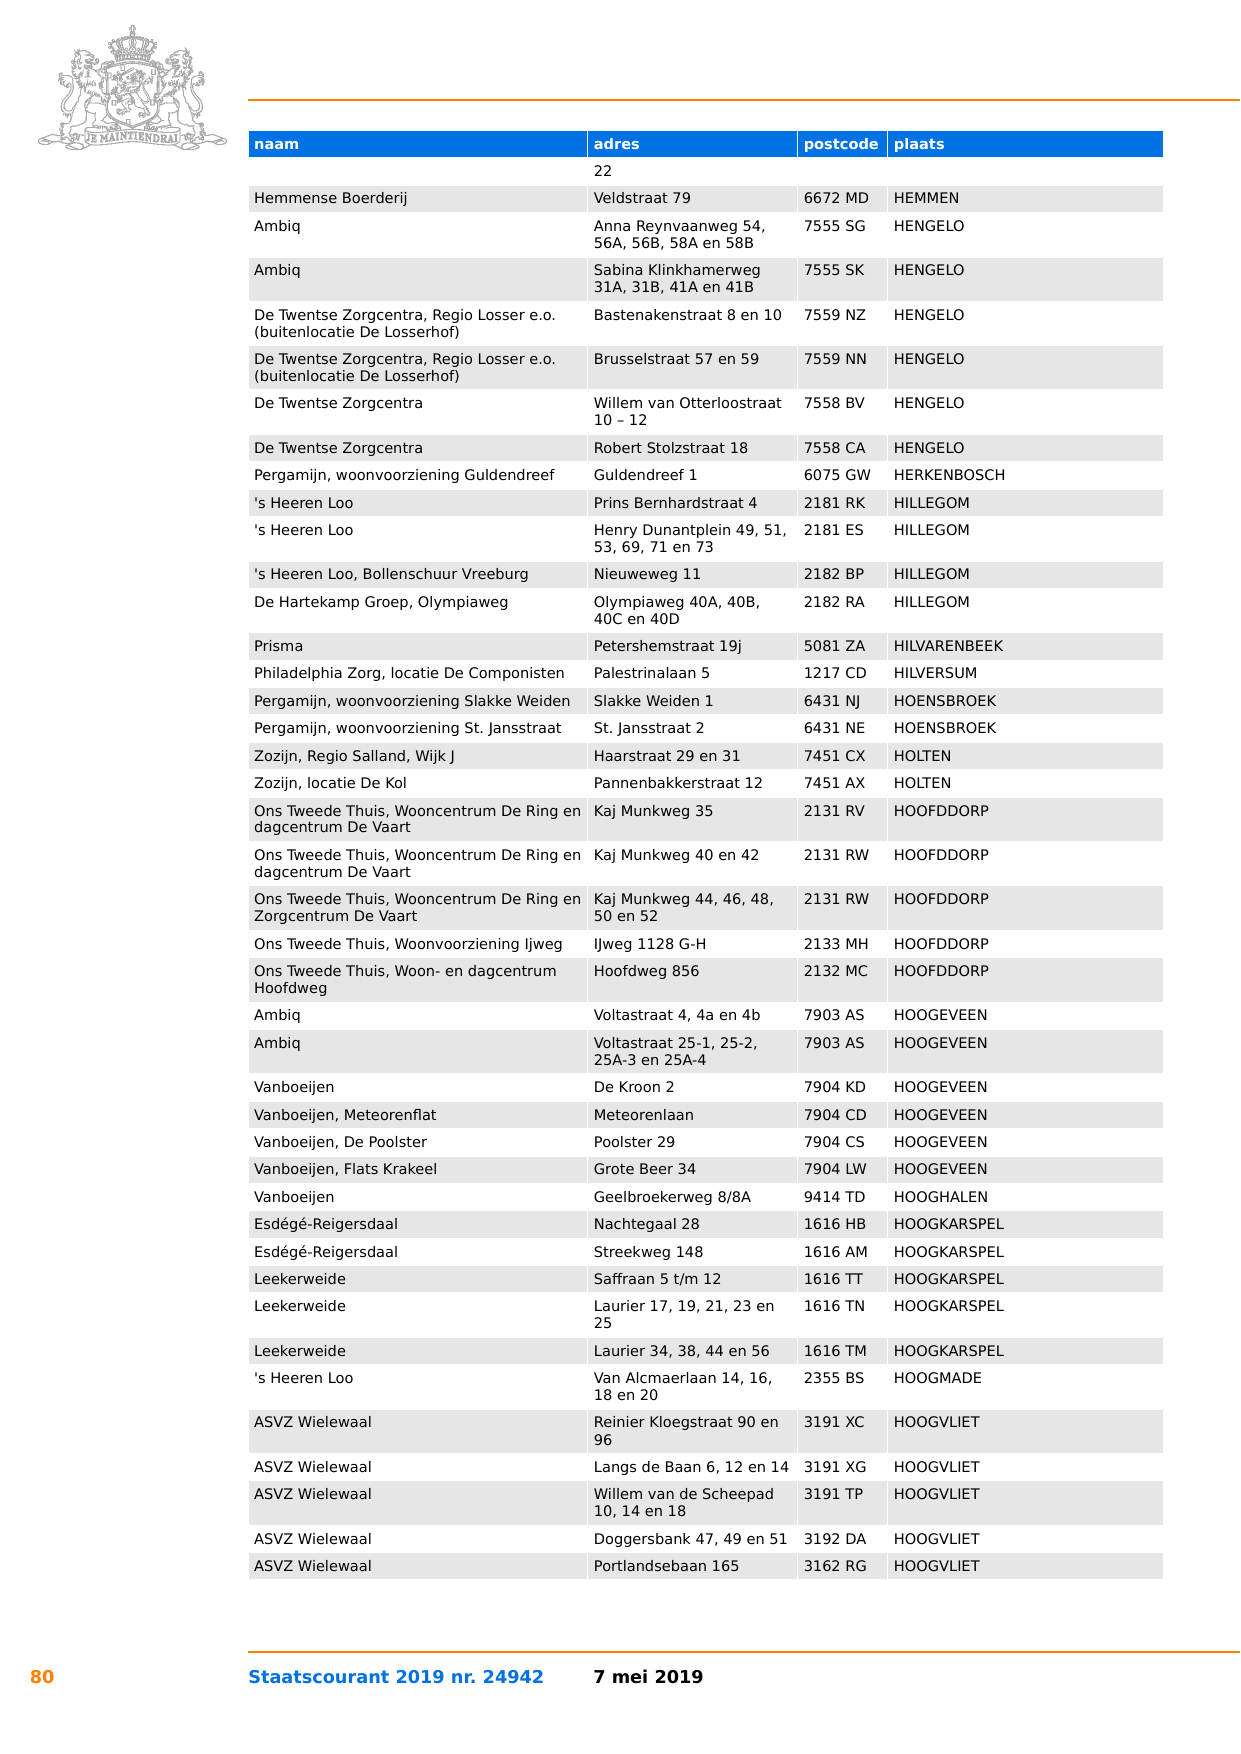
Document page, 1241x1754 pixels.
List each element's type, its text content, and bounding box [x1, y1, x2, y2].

table_header postcode [798, 131, 887, 157]
table_cell 3192 DA [798, 1526, 887, 1552]
table_cell HENGELO [888, 302, 1163, 345]
table_cell Poolster 29 [588, 1129, 797, 1156]
table_cell IJweg 1128 G-H [588, 931, 797, 957]
table_cell Prisma [249, 633, 587, 660]
table_cell ASVZ Wielewaal [249, 1454, 587, 1480]
table_cell HOOGEVEEN [888, 1157, 1163, 1183]
table_cell Ons Tweede Thuis, Wooncentrum De Ring en Zorgcentrum De Vaart [249, 886, 587, 930]
table_cell Veldstraat 79 [588, 186, 797, 212]
table_cell 's Heeren Loo [249, 490, 587, 516]
table_cell HOOFDDORP [888, 958, 1163, 1002]
table_cell Leekerweide [249, 1266, 587, 1292]
table_cell Ambiq [249, 1003, 587, 1029]
table_cell Esdégé-Reigersdaal [249, 1211, 587, 1238]
table_cell Pergamijn, woonvoorziening Slakke Weiden [249, 688, 587, 714]
table_cell Haarstraat 29 en 31 [588, 743, 797, 769]
table_cell Bastenakenstraat 8 en 10 [588, 302, 797, 345]
table_cell HOOGVLIET [888, 1481, 1163, 1525]
table_cell 7559 NZ [798, 302, 887, 345]
table_cell Leekerweide [249, 1294, 587, 1337]
table_cell 7904 CS [798, 1129, 887, 1156]
table_cell Ambiq [249, 1030, 587, 1073]
table_cell 7555 SK [798, 258, 887, 301]
table_cell HOOGKARSPEL [888, 1266, 1163, 1292]
table_cell HOOFDDORP [888, 842, 1163, 885]
table_cell 7903 AS [798, 1030, 887, 1073]
table_cell 5081 ZA [798, 633, 887, 660]
table_cell 6672 MD [798, 186, 887, 212]
table_cell 7904 CD [798, 1102, 887, 1128]
table_cell Pergamijn, woonvoorziening Guldendreef [249, 463, 587, 489]
table_cell HOOGEVEEN [888, 1074, 1163, 1101]
table_cell Leekerweide [249, 1338, 587, 1364]
table_cell 7451 CX [798, 743, 887, 769]
table_cell Ambiq [249, 258, 587, 301]
table_cell Prins Bernhardstraat 4 [588, 490, 797, 516]
table_cell Vanboeijen, Meteorenflat [249, 1102, 587, 1128]
table_cell HOOGMADE [888, 1365, 1163, 1409]
table_cell 's Heeren Loo [249, 1365, 587, 1409]
table_cell HOOGVLIET [888, 1526, 1163, 1552]
table_cell Kaj Munkweg 35 [588, 798, 797, 841]
table_cell Langs de Baan 6, 12 en 14 [588, 1454, 797, 1480]
table_cell HOOGHALEN [888, 1184, 1163, 1210]
table_cell HOLTEN [888, 770, 1163, 797]
table_cell 7555 SG [798, 213, 887, 256]
table_cell Hemmense Boerderij [249, 186, 587, 212]
table_cell Ons Tweede Thuis, Wooncentrum De Ring en dagcentrum De Vaart [249, 798, 587, 841]
table_cell 2132 MC [798, 958, 887, 1002]
table_cell Doggersbank 47, 49 en 51 [588, 1526, 797, 1552]
table_cell 7558 CA [798, 435, 887, 461]
table_cell Laurier 34, 38, 44 en 56 [588, 1338, 797, 1364]
table_cell ASVZ Wielewaal [249, 1410, 587, 1453]
table_cell 1616 TT [798, 1266, 887, 1292]
table_cell Reinier Kloegstraat 90 en 96 [588, 1410, 797, 1453]
table_cell 7559 NN [798, 346, 887, 389]
table_cell Vanboeijen, Flats Krakeel [249, 1157, 587, 1183]
table_cell Willem van de Scheepad 10, 14 en 18 [588, 1481, 797, 1525]
table_cell St. Jansstraat 2 [588, 716, 797, 742]
table_cell 3191 XC [798, 1410, 887, 1453]
table_cell 7904 KD [798, 1074, 887, 1101]
table_header plaats [888, 131, 1163, 157]
table_cell De Hartekamp Groep, Olympiaweg [249, 589, 587, 632]
table_cell Vanboeijen [249, 1184, 587, 1210]
table_cell [249, 158, 587, 185]
table_cell 6431 NE [798, 716, 887, 742]
table_cell HILVERSUM [888, 661, 1163, 687]
table_cell 7451 AX [798, 770, 887, 797]
table_cell HOOGEVEEN [888, 1129, 1163, 1156]
table_cell Ons Tweede Thuis, Woonvoorziening Ijweg [249, 931, 587, 957]
table_header naam [249, 131, 587, 157]
table_cell HOOFDDORP [888, 886, 1163, 930]
table_cell HOOGVLIET [888, 1454, 1163, 1480]
table_cell HOOGEVEEN [888, 1102, 1163, 1128]
table_cell HOOGKARSPEL [888, 1211, 1163, 1238]
table_cell HOOGVLIET [888, 1553, 1163, 1579]
table_cell HILLEGOM [888, 562, 1163, 588]
table_cell Streekweg 148 [588, 1239, 797, 1265]
table_cell 2131 RW [798, 842, 887, 885]
table_cell 3162 RG [798, 1553, 887, 1579]
table_cell HILVARENBEEK [888, 633, 1163, 660]
table_cell Vanboeijen, De Poolster [249, 1129, 587, 1156]
table_header adres [588, 131, 797, 157]
table_cell Philadelphia Zorg, locatie De Componisten [249, 661, 587, 687]
table_cell Henry Dunantplein 49, 51, 53, 69, 71 en 73 [588, 517, 797, 561]
table_cell HOOGKARSPEL [888, 1338, 1163, 1364]
table_cell Sabina Klinkhamerweg 31A, 31B, 41A en 41B [588, 258, 797, 301]
table_cell Voltastraat 4, 4a en 4b [588, 1003, 797, 1029]
table_cell Kaj Munkweg 40 en 42 [588, 842, 797, 885]
table_cell HOOGEVEEN [888, 1030, 1163, 1073]
table_cell Olympiaweg 40A, 40B, 40C en 40D [588, 589, 797, 632]
table_cell 2131 RV [798, 798, 887, 841]
table_cell Portlandsebaan 165 [588, 1553, 797, 1579]
table_cell Ons Tweede Thuis, Woon- en dagcentrum Hoofdweg [249, 958, 587, 1002]
table_cell 2182 BP [798, 562, 887, 588]
table_cell 2133 MH [798, 931, 887, 957]
table_cell De Twentse Zorgcentra [249, 391, 587, 434]
table_cell Hoofdweg 856 [588, 958, 797, 1002]
table_cell 6075 GW [798, 463, 887, 489]
table_cell 6431 NJ [798, 688, 887, 714]
table_cell Laurier 17, 19, 21, 23 en 25 [588, 1294, 797, 1337]
table_cell HOOFDDORP [888, 798, 1163, 841]
table_cell 1616 AM [798, 1239, 887, 1265]
table_cell Willem van Otterloostraat 10 – 12 [588, 391, 797, 434]
table_cell 2131 RW [798, 886, 887, 930]
table_cell HILLEGOM [888, 517, 1163, 561]
table_cell Geelbroekerweg 8/8A [588, 1184, 797, 1210]
table_cell De Kroon 2 [588, 1074, 797, 1101]
table_cell De Twentse Zorgcentra, Regio Losser e.o. (buitenlocatie De Losserhof) [249, 346, 587, 389]
table_cell Palestrinalaan 5 [588, 661, 797, 687]
table_cell 2182 RA [798, 589, 887, 632]
table_cell HEMMEN [888, 186, 1163, 212]
table_cell 1616 HB [798, 1211, 887, 1238]
table_cell Ons Tweede Thuis, Wooncentrum De Ring en dagcentrum De Vaart [249, 842, 587, 885]
table_cell 2181 RK [798, 490, 887, 516]
table_cell Esdégé-Reigersdaal [249, 1239, 587, 1265]
table_cell ASVZ Wielewaal [249, 1526, 587, 1552]
table_cell Zozijn, locatie De Kol [249, 770, 587, 797]
table_cell De Twentse Zorgcentra, Regio Losser e.o. (buitenlocatie De Losserhof) [249, 302, 587, 345]
table_cell 7904 LW [798, 1157, 887, 1183]
table_cell HOOGKARSPEL [888, 1239, 1163, 1265]
table_cell 7558 BV [798, 391, 887, 434]
table_cell Grote Beer 34 [588, 1157, 797, 1183]
table_cell HOOGVLIET [888, 1410, 1163, 1453]
table_cell [888, 158, 1163, 185]
table_cell Ambiq [249, 213, 587, 256]
table_cell Brusselstraat 57 en 59 [588, 346, 797, 389]
table_cell ASVZ Wielewaal [249, 1481, 587, 1525]
table_cell 7903 AS [798, 1003, 887, 1029]
table_cell 2181 ES [798, 517, 887, 561]
table_cell HENGELO [888, 391, 1163, 434]
table_cell Nieuweweg 11 [588, 562, 797, 588]
table_cell HERKENBOSCH [888, 463, 1163, 489]
table_cell HOENSBROEK [888, 716, 1163, 742]
table_cell 9414 TD [798, 1184, 887, 1210]
table_cell Anna Reynvaanweg 54, 56A, 56B, 58A en 58B [588, 213, 797, 256]
table_cell 3191 XG [798, 1454, 887, 1480]
table_cell Kaj Munkweg 44, 46, 48, 50 en 52 [588, 886, 797, 930]
table_cell HOOFDDORP [888, 931, 1163, 957]
table_cell Zozijn, Regio Salland, Wijk J [249, 743, 587, 769]
table_cell Vanboeijen [249, 1074, 587, 1101]
table_cell HOENSBROEK [888, 688, 1163, 714]
table_cell Pergamijn, woonvoorziening St. Jansstraat [249, 716, 587, 742]
table_cell 1217 CD [798, 661, 887, 687]
table_cell Guldendreef 1 [588, 463, 797, 489]
table_cell HENGELO [888, 213, 1163, 256]
picture [38, 25, 227, 150]
table_cell 22 [588, 158, 797, 185]
table_cell HILLEGOM [888, 589, 1163, 632]
table_cell Petershemstraat 19j [588, 633, 797, 660]
table_cell De Twentse Zorgcentra [249, 435, 587, 461]
table_cell HILLEGOM [888, 490, 1163, 516]
table_cell 's Heeren Loo [249, 517, 587, 561]
table_cell Robert Stolzstraat 18 [588, 435, 797, 461]
table_cell ASVZ Wielewaal [249, 1553, 587, 1579]
table_cell Saffraan 5 t/m 12 [588, 1266, 797, 1292]
table_cell HENGELO [888, 258, 1163, 301]
table_cell 2355 BS [798, 1365, 887, 1409]
table_cell Slakke Weiden 1 [588, 688, 797, 714]
table_cell 's Heeren Loo, Bollenschuur Vreeburg [249, 562, 587, 588]
table_cell Voltastraat 25-1, 25-2, 25A-3 en 25A-4 [588, 1030, 797, 1073]
table_cell Meteorenlaan [588, 1102, 797, 1128]
table_cell HENGELO [888, 346, 1163, 389]
table_cell HENGELO [888, 435, 1163, 461]
table_cell HOOGKARSPEL [888, 1294, 1163, 1337]
table_cell Van Alcmaerlaan 14, 16, 18 en 20 [588, 1365, 797, 1409]
table_cell 3191 TP [798, 1481, 887, 1525]
table_cell Pannenbakkerstraat 12 [588, 770, 797, 797]
table_cell 1616 TN [798, 1294, 887, 1337]
table_cell HOOGEVEEN [888, 1003, 1163, 1029]
table_cell 1616 TM [798, 1338, 887, 1364]
table_cell HOLTEN [888, 743, 1163, 769]
table_cell [798, 158, 887, 185]
table_cell Nachtegaal 28 [588, 1211, 797, 1238]
